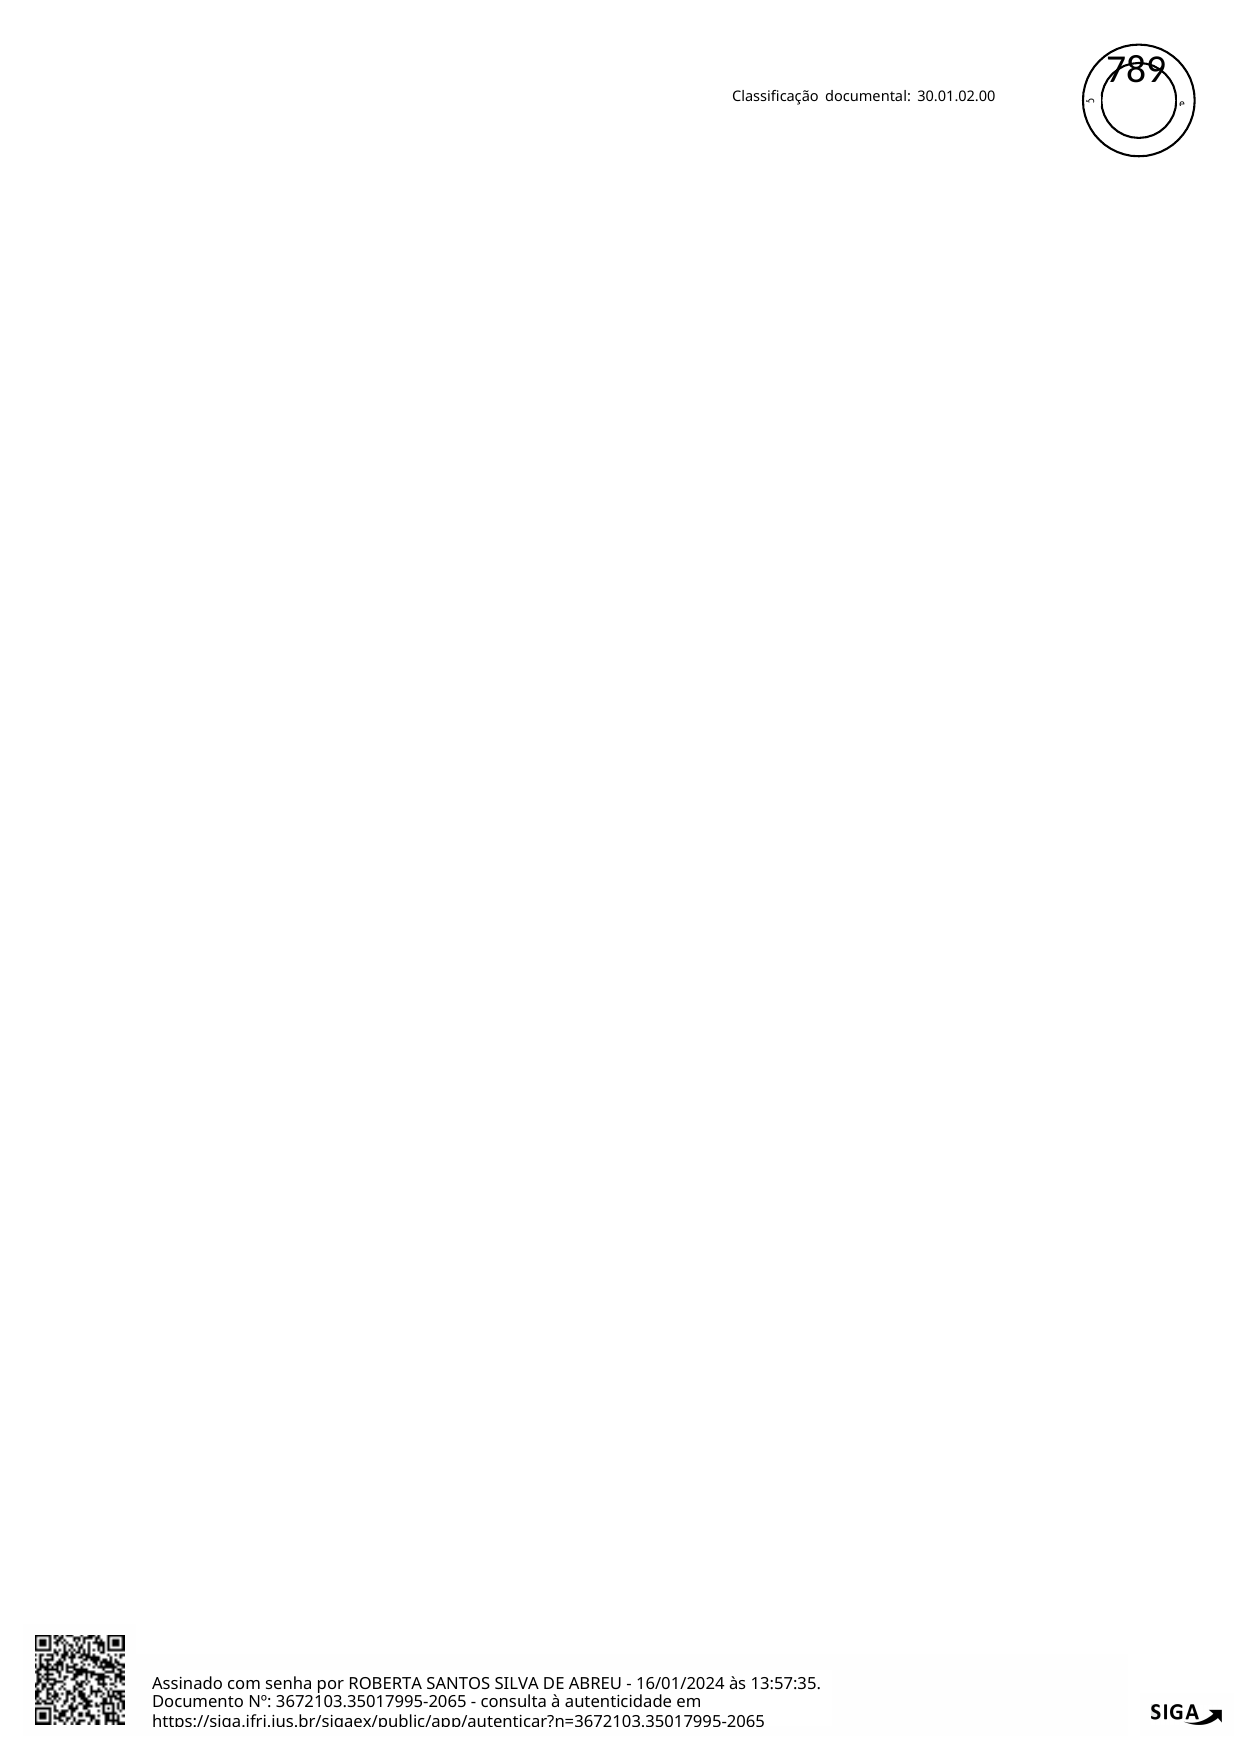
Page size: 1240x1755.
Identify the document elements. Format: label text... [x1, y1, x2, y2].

text [1103, 86, 1175, 106]
text Classificação documental: 30.01.02.00 [732, 86, 1083, 106]
text e [1179, 97, 1193, 105]
text ç [1085, 98, 1099, 106]
text [1195, 86, 1239, 106]
